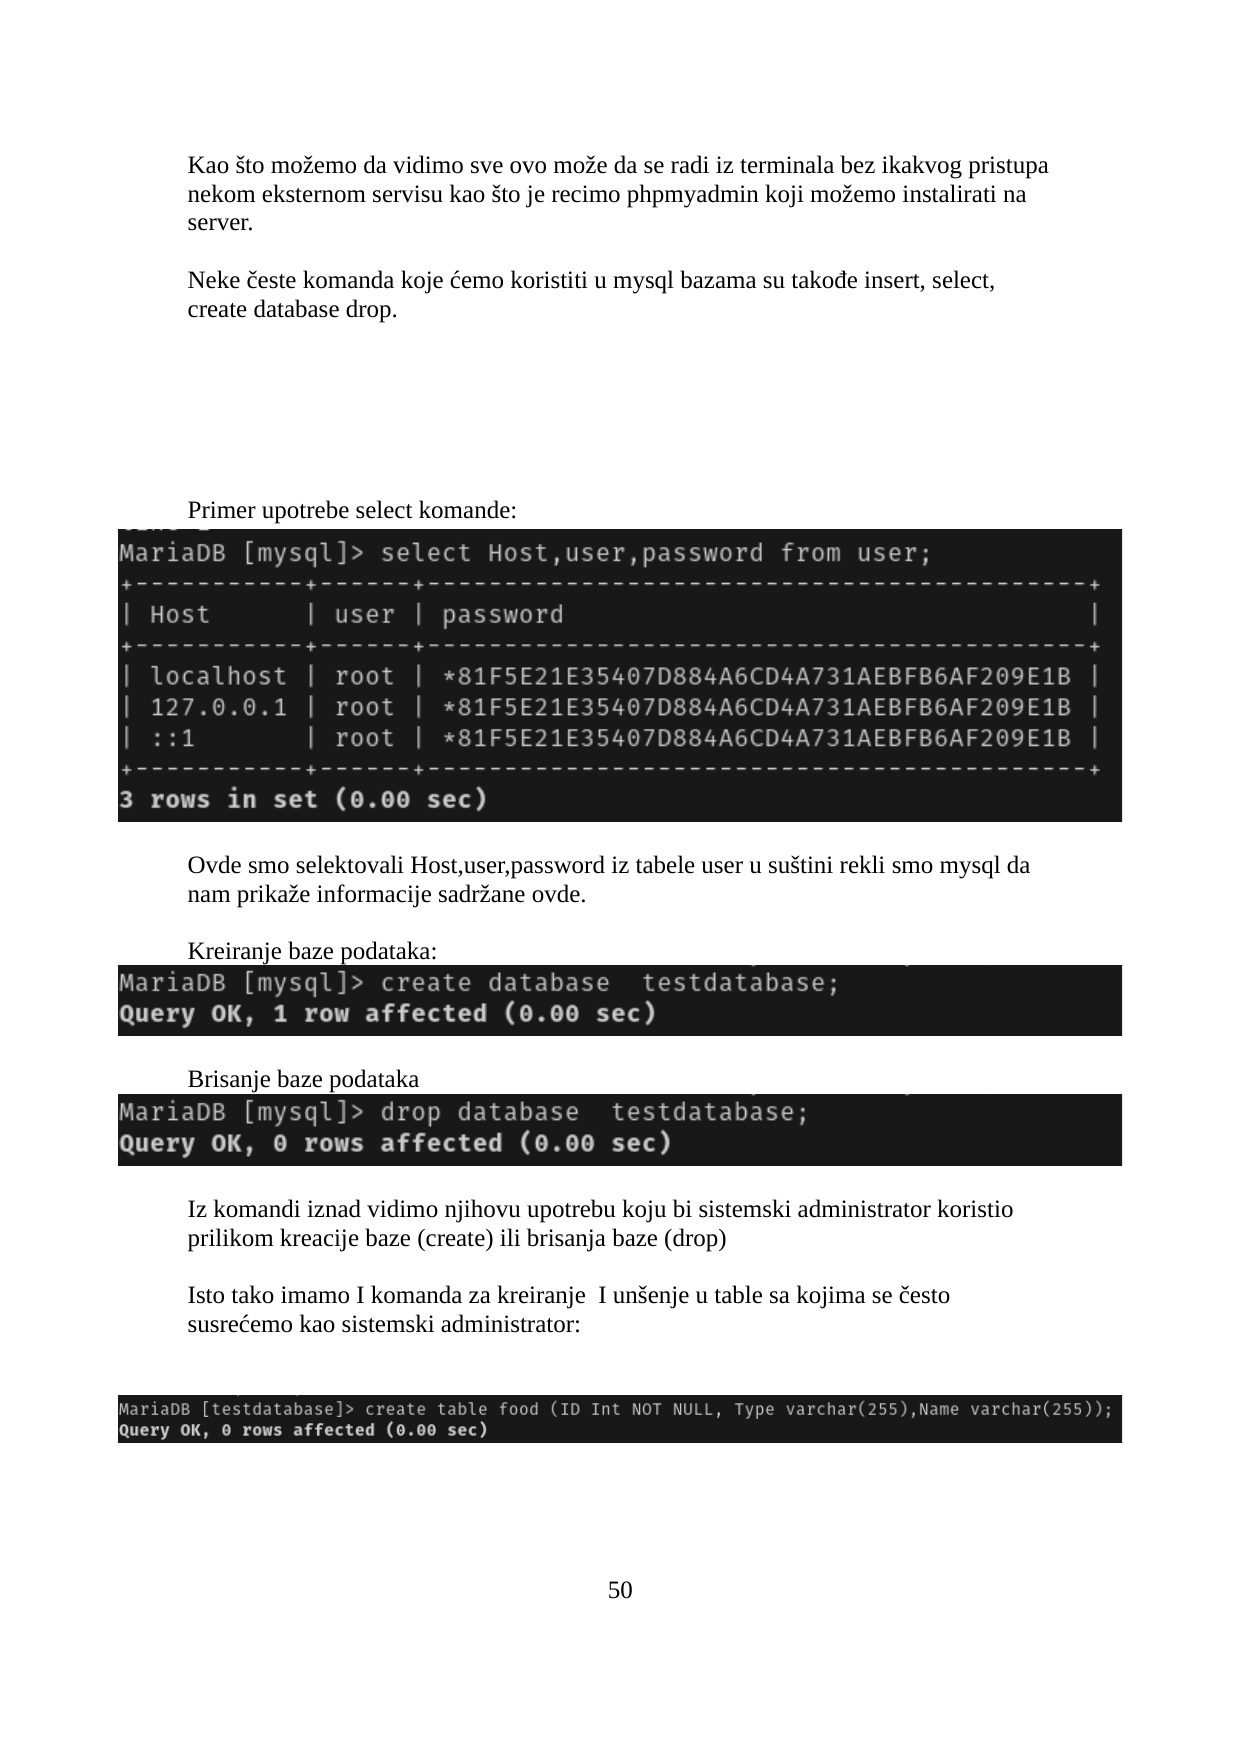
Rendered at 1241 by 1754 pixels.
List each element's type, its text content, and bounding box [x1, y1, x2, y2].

text Neke česte komanda koje ćemo koristiti u mysql bazama su takođe insert, select, create database drop. [187, 265, 1053, 322]
picture [118, 529, 1123, 822]
picture [118, 1395, 1123, 1443]
text Primer upotrebe select komande: [187, 495, 1053, 524]
text Kao što možemo da vidimo sve ovo može da se radi iz terminala bez ikakvog pristupa nekom eksternom servisu kao što je recimo phpmyadmin koji možemo instalirati na server. [187, 150, 1053, 236]
picture [118, 1094, 1123, 1166]
text Kreiranje baze podataka: [187, 936, 1053, 965]
text Ovde smo selektovali Host,user,password iz tabele user u suštini rekli smo mysql da nam prikaže informacije sadržane ovde. [187, 850, 1053, 908]
picture [118, 965, 1123, 1036]
text Iz komandi iznad vidimo njihovu upotrebu koju bi sistemski administrator koristio prilikom kreacije baze (create) ili brisanja baze (drop) [187, 1194, 1053, 1252]
text Isto tako imamo I komanda za kreiranje I unšenje u table sa kojima se često susrećemo kao sistemski administrator: [187, 1280, 1053, 1338]
text Brisanje baze podataka [187, 1064, 1053, 1093]
